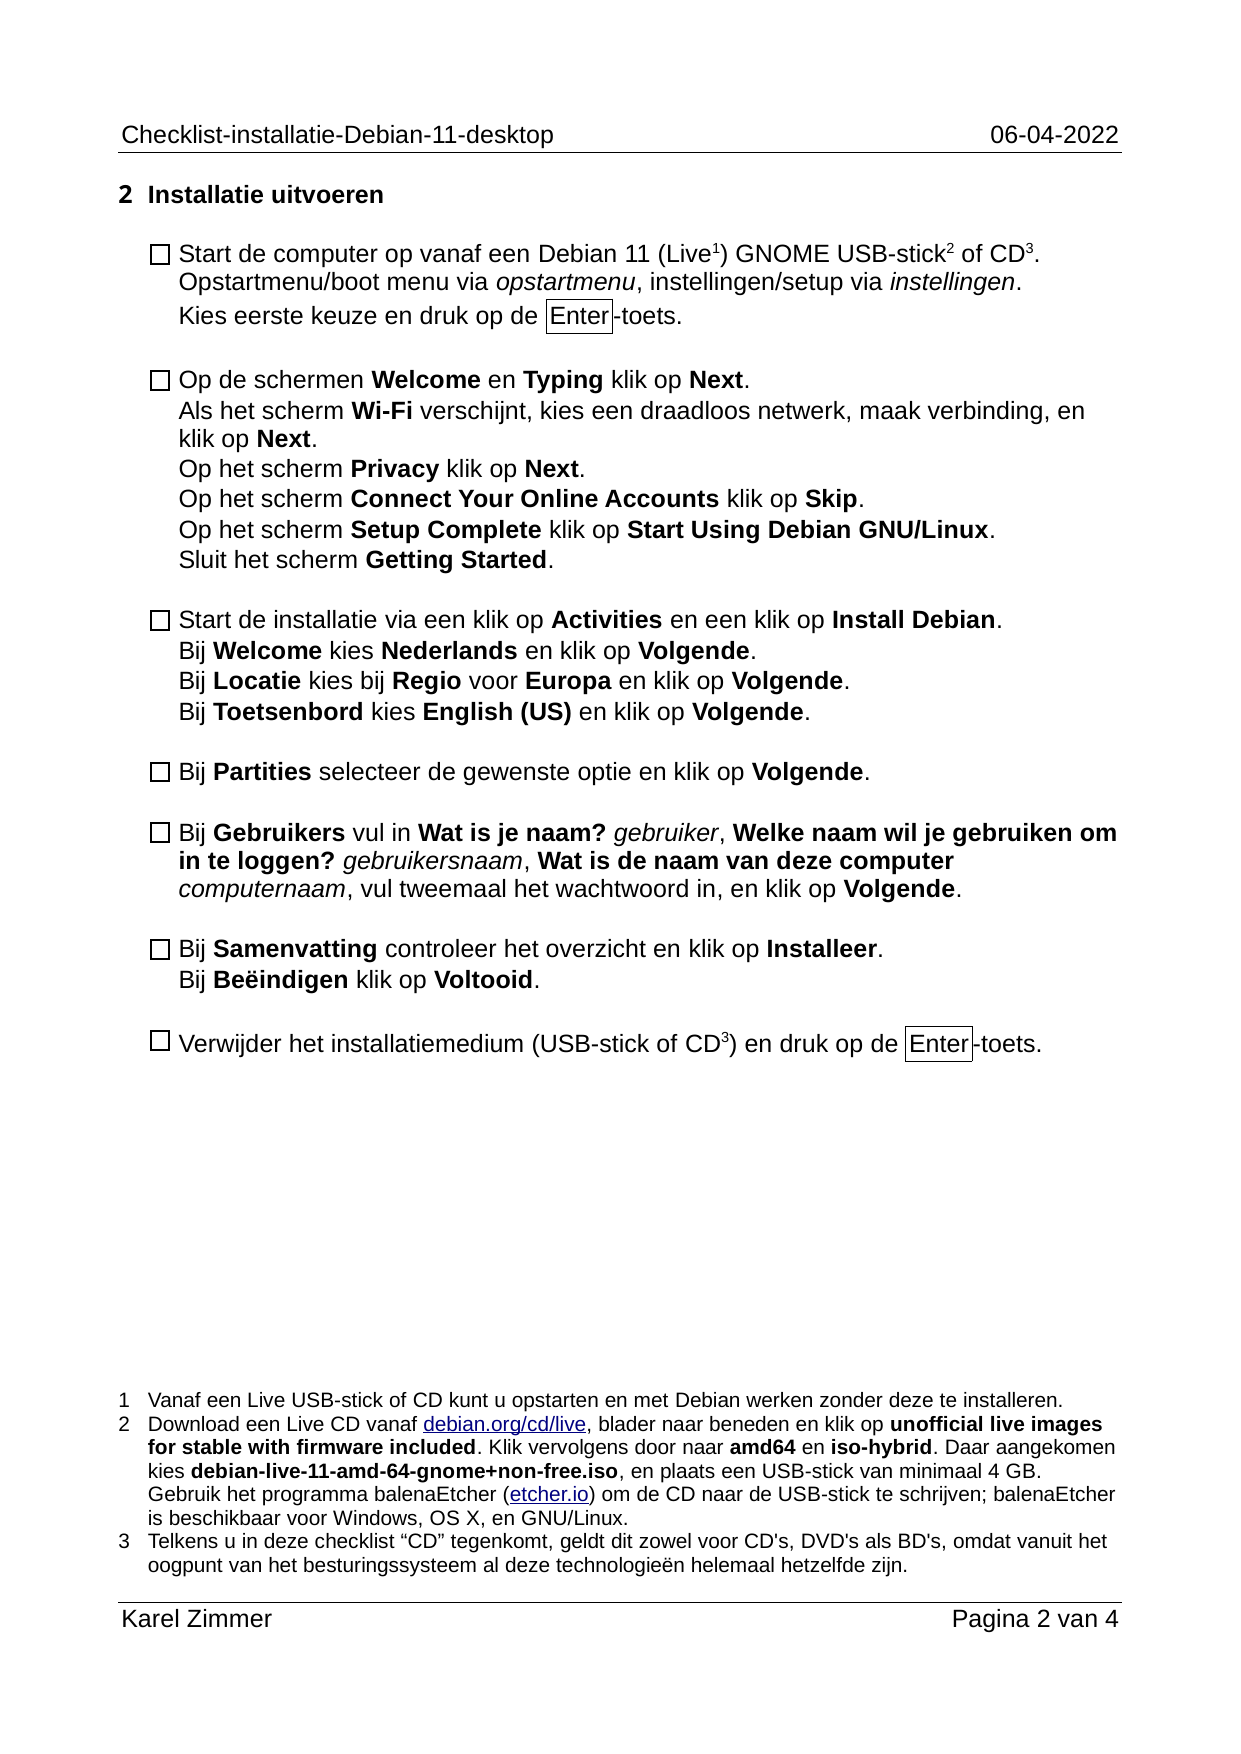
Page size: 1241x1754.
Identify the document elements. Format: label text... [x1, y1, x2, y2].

table_cell Op het scherm Setup Complete klik op Start Using Debian GNU/Linux. [177, 514, 1121, 545]
table_cell [141, 335, 177, 365]
table_cell [177, 335, 1121, 365]
table_cell Start de installatie via een klik op Activities en een klik op Install Debian. [177, 605, 1121, 636]
table_cell [177, 787, 1121, 817]
table_cell [177, 727, 1121, 757]
table_cell Verwijder het installatiemedium (USB-stick of CD3) en druk op de Enter-toets. [177, 1025, 1121, 1062]
table_cell Kies eerste keuze en druk op de Enter-toets. [177, 298, 1121, 335]
table_cell Bij Gebruikers vul in Wat is je naam? gebruiker, Welke naam wil je gebruiken om in te loggen? gebruikersnaam, Wat is de naam van deze computer computernaam, vul tweemaal het wachtwoord in, en klik op Volgende. [177, 818, 1121, 904]
table_cell [141, 904, 177, 934]
table_cell [141, 605, 177, 636]
table_cell [141, 514, 177, 545]
table_cell [141, 298, 177, 335]
table_cell [141, 696, 177, 727]
table_cell Op de schermen Welcome en Typing klik op Next. [177, 365, 1121, 395]
table_cell Bij Samenvatting controleer het overzicht en klik op Installeer. [177, 934, 1121, 964]
table_cell Op het scherm Connect Your Online Accounts klik op Skip. [177, 484, 1121, 514]
table_cell [141, 818, 177, 904]
list Installatie uitvoeren [118, 177, 1122, 211]
table_cell [141, 454, 177, 484]
table_cell [141, 727, 177, 757]
table_cell [141, 934, 177, 964]
table_cell [177, 575, 1121, 605]
table_cell [141, 787, 177, 817]
table_cell [141, 365, 177, 395]
table_cell [177, 904, 1121, 934]
table_cell Sluit het scherm Getting Started. [177, 545, 1121, 575]
table_cell Op het scherm Privacy klik op Next. [177, 454, 1121, 484]
table_cell Als het scherm Wi-Fi verschijnt, kies een draadloos netwerk, maak verbinding, en klik op Next. [177, 395, 1121, 454]
table_cell [141, 965, 177, 995]
table_cell [141, 995, 177, 1025]
table_cell [141, 395, 177, 454]
table_cell [141, 545, 177, 575]
table_header Start de computer op vanaf een Debian 11 (Live) GNOME USB-stick of CD. Opstartmenu/boot menu via opstartmenu, instellingen/setup via instellingen. [177, 239, 1121, 297]
table_cell [141, 484, 177, 514]
table_cell [141, 575, 177, 605]
table_cell [141, 757, 177, 787]
table_header [141, 239, 177, 297]
table_cell Bij Locatie kies bij Regio voor Europa en klik op Volgende. [177, 666, 1121, 696]
table_cell Bij Welcome kies Nederlands en klik op Volgende. [177, 636, 1121, 666]
table_cell [141, 636, 177, 666]
table_cell [141, 1025, 177, 1062]
table_cell [177, 995, 1121, 1025]
table_cell Bij Partities selecteer de gewenste optie en klik op Volgende. [177, 757, 1121, 787]
table_cell Bij Toetsenbord kies English (US) en klik op Volgende. [177, 696, 1121, 727]
table_cell [141, 666, 177, 696]
table_cell Bij Beëindigen klik op Voltooid. [177, 965, 1121, 995]
